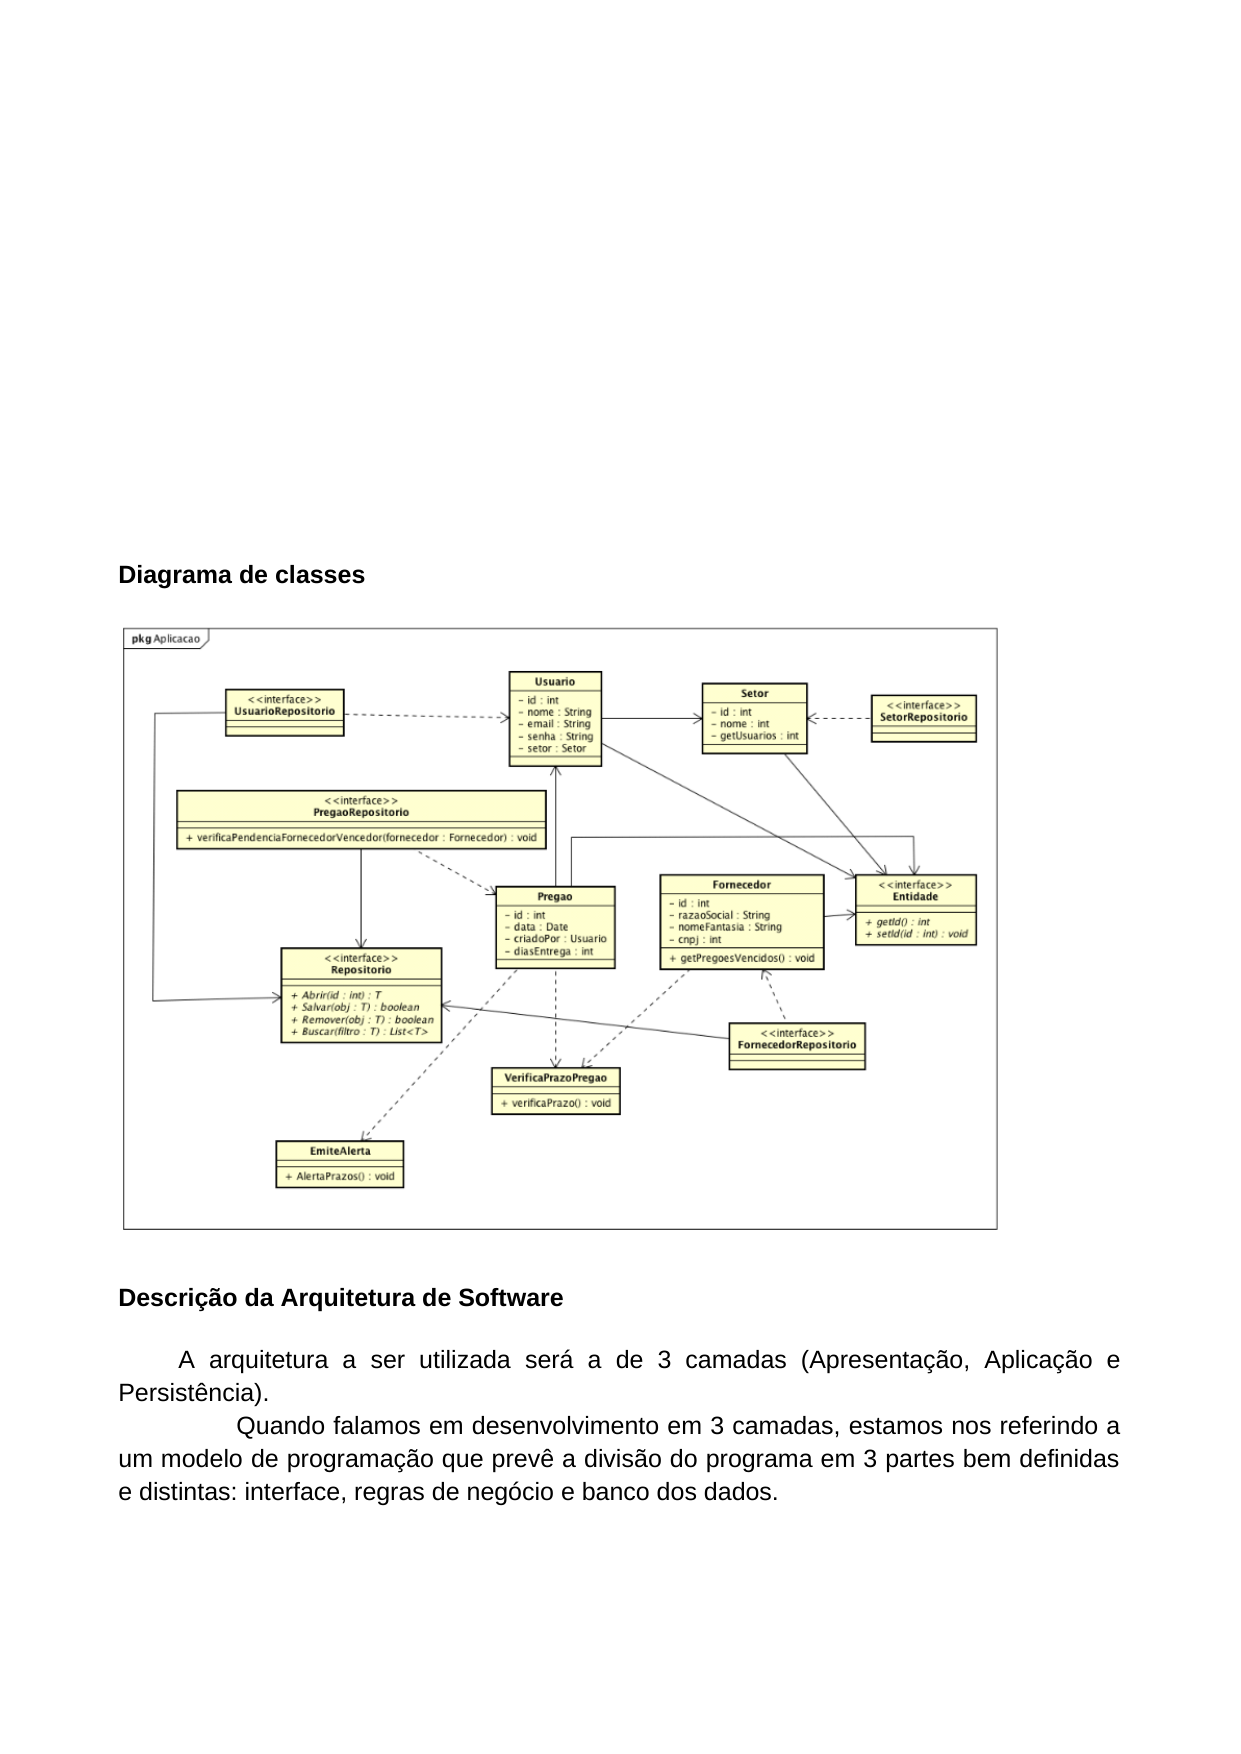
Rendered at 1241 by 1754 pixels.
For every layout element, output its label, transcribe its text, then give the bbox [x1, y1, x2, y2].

text A arquitetura a ser utilizada será a de 3 camadas (Apresentação, Aplicação e Persistência). Quando falamos em desenvolvimento em 3 camadas, estamos nos referindo a um modelo de programação que prevê a divisão do programa em 3 partes bem definidas e distintas: interface, regras de negócio e banco dos dados. [118, 1345, 1122, 1506]
text Descrição da Arquitetura de Software [118, 1283, 1122, 1311]
text Diagrama de classes [118, 561, 1122, 589]
